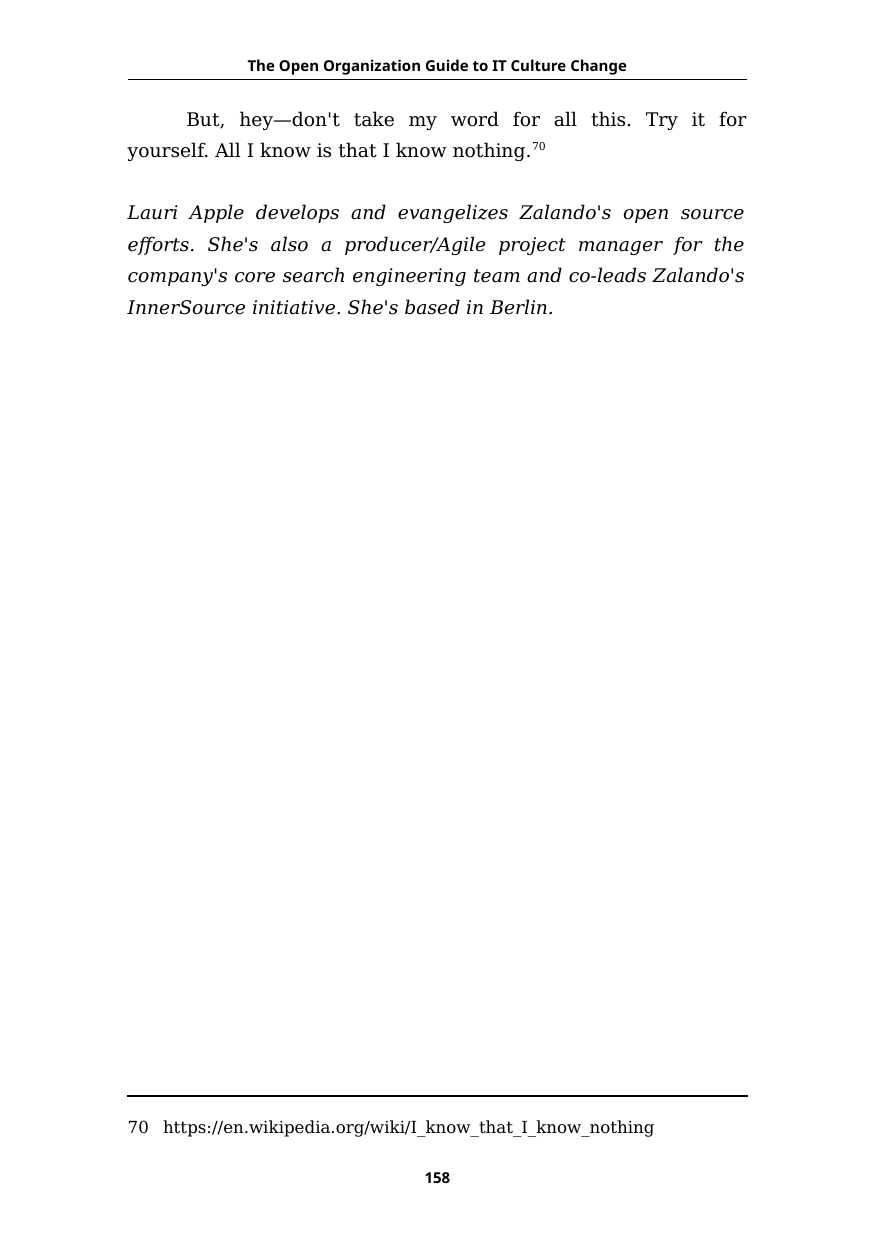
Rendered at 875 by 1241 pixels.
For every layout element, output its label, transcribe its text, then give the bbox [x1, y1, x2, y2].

text https://en.wikipedia.org/wiki/I_know_that_I_know_nothing [127, 1118, 747, 1138]
text But, hey—don't take my word for all this. Try it for yourself. All I know is that I know nothing. [127, 109, 747, 162]
text Lauri Apple develops and evangelizes Zalando's open source efforts. She's also a producer/Agile project manager for the company's core search engineering team and co-leads Zalando's InnerSource initiative. She's based in Berlin. [127, 202, 747, 319]
